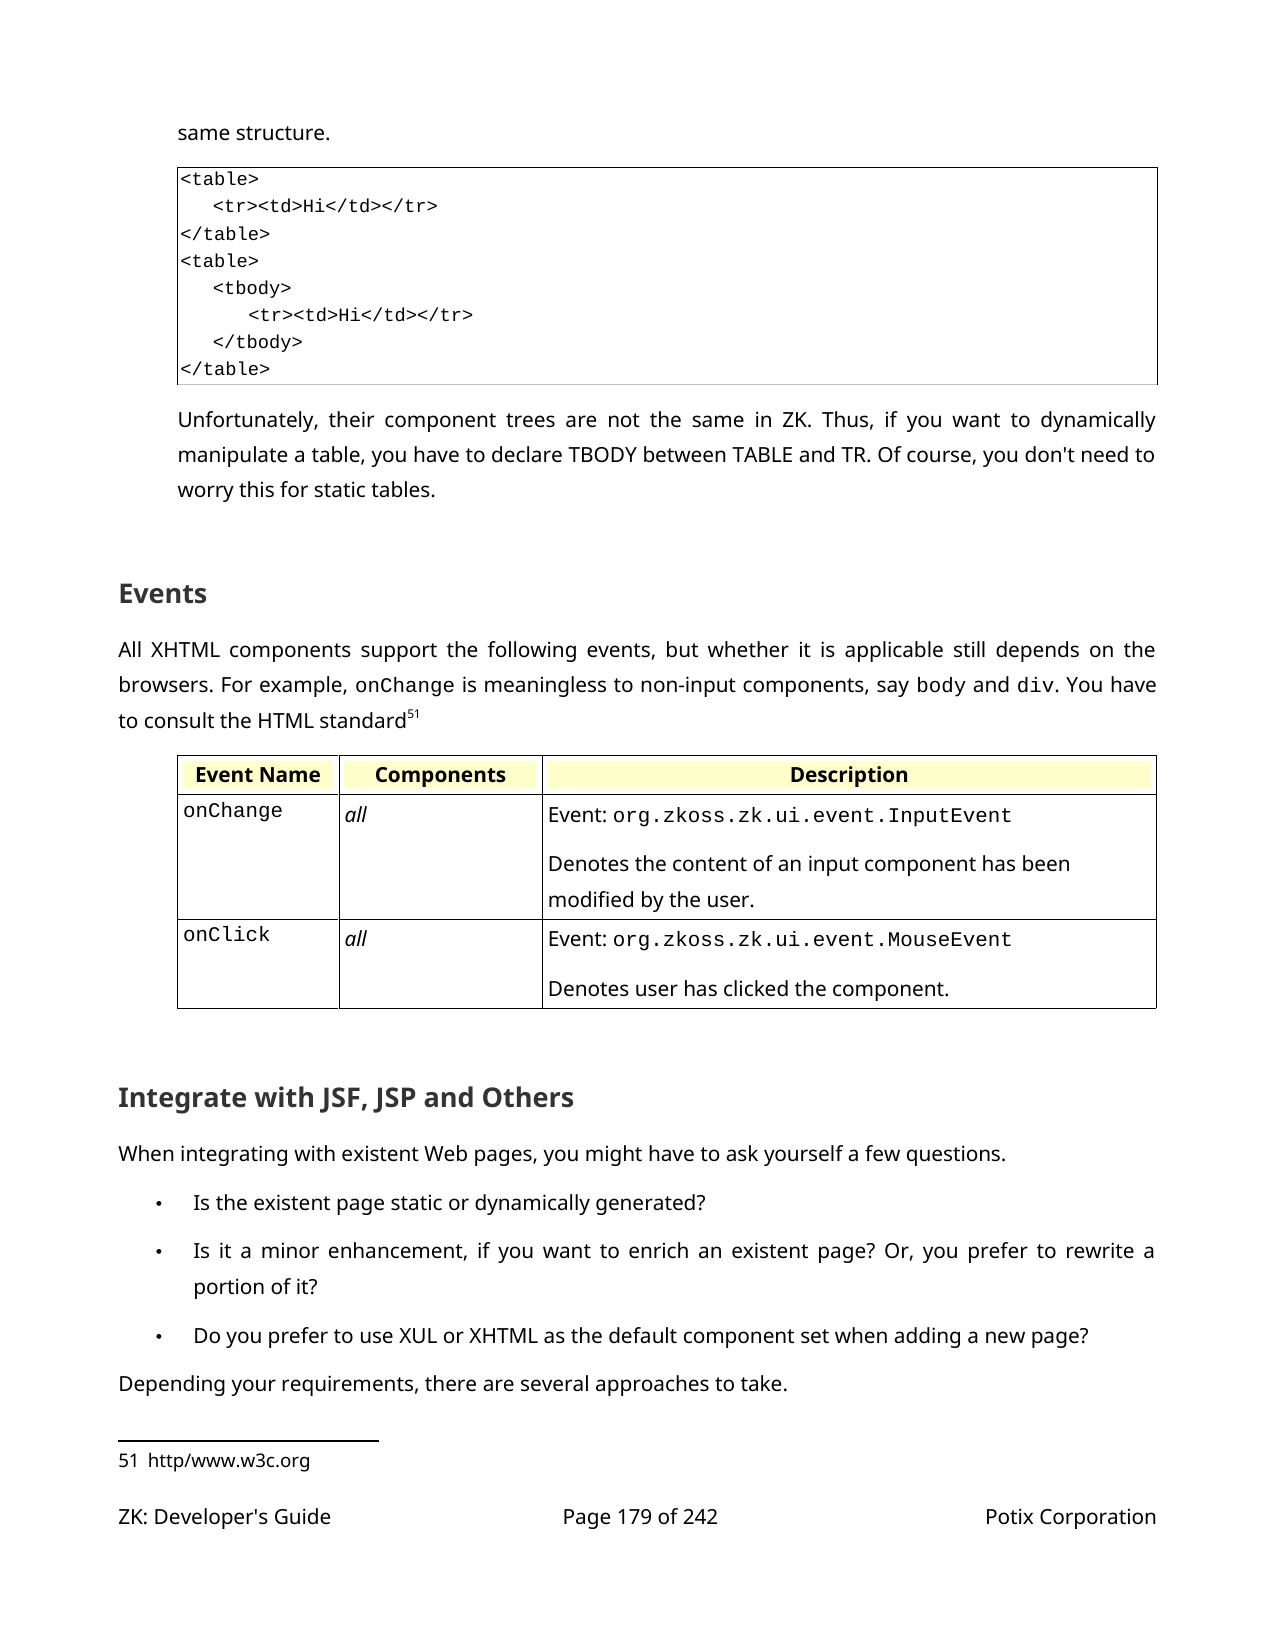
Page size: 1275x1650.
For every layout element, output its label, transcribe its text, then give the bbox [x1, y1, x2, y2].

text <tbody> [178, 276, 1157, 300]
text </table> [178, 357, 1157, 384]
text <tr><td>Hi</td></tr> [178, 194, 1157, 218]
text </table> [178, 221, 1157, 246]
list Is the existent page static or dynamically generated? [156, 1188, 1157, 1216]
text All XHTML components support the following events, but whether it is applicable still depends on the browsers. For example, onChange is meaningless to non-input components, say body and div. You have to consult the HTML standard [118, 635, 1157, 734]
table_header Event Name [178, 756, 338, 794]
table_cell Event: org.zkoss.zk.ui.event.MouseEvent Denotes user has clicked the component. [543, 920, 1156, 1008]
table_header Components [340, 756, 542, 794]
subtitle Events [118, 575, 1157, 611]
text When integrating with existent Web pages, you might have to ask yourself a few questions. [118, 1139, 1157, 1167]
text Depending your requirements, there are several approaches to take. [118, 1369, 1157, 1398]
text <table> [178, 248, 1157, 273]
table_header Description [543, 756, 1156, 794]
table_cell onClick [178, 920, 338, 1008]
list Is it a minor enhancement, if you want to enrich an existent page? Or, you prefer to rewrite a portion of it? [156, 1237, 1157, 1300]
table_cell all [340, 795, 542, 919]
table_cell all [340, 920, 542, 1008]
text Unfortunately, their component trees are not the same in ZK. Thus, if you want to dynamically manipulate a table, you have to declare TBODY between TABLE and TR. Of course, you don't need to worry this for static tables. [177, 405, 1157, 504]
text <table> [178, 168, 1157, 191]
text <tr><td>Hi</td></tr> [178, 303, 1157, 327]
table_cell onChange [178, 795, 338, 919]
list Do you prefer to use XUL or XHTML as the default component set when adding a new page? [156, 1321, 1157, 1349]
subtitle Integrate with JSF, JSP and Others [118, 1078, 1157, 1115]
text </tbody> [178, 330, 1157, 354]
text same structure. [177, 118, 1157, 146]
table_cell Event: org.zkoss.zk.ui.event.InputEvent Denotes the content of an input component has been modified by the user. [543, 795, 1156, 919]
text http/www.w3c.org [118, 1447, 1157, 1473]
